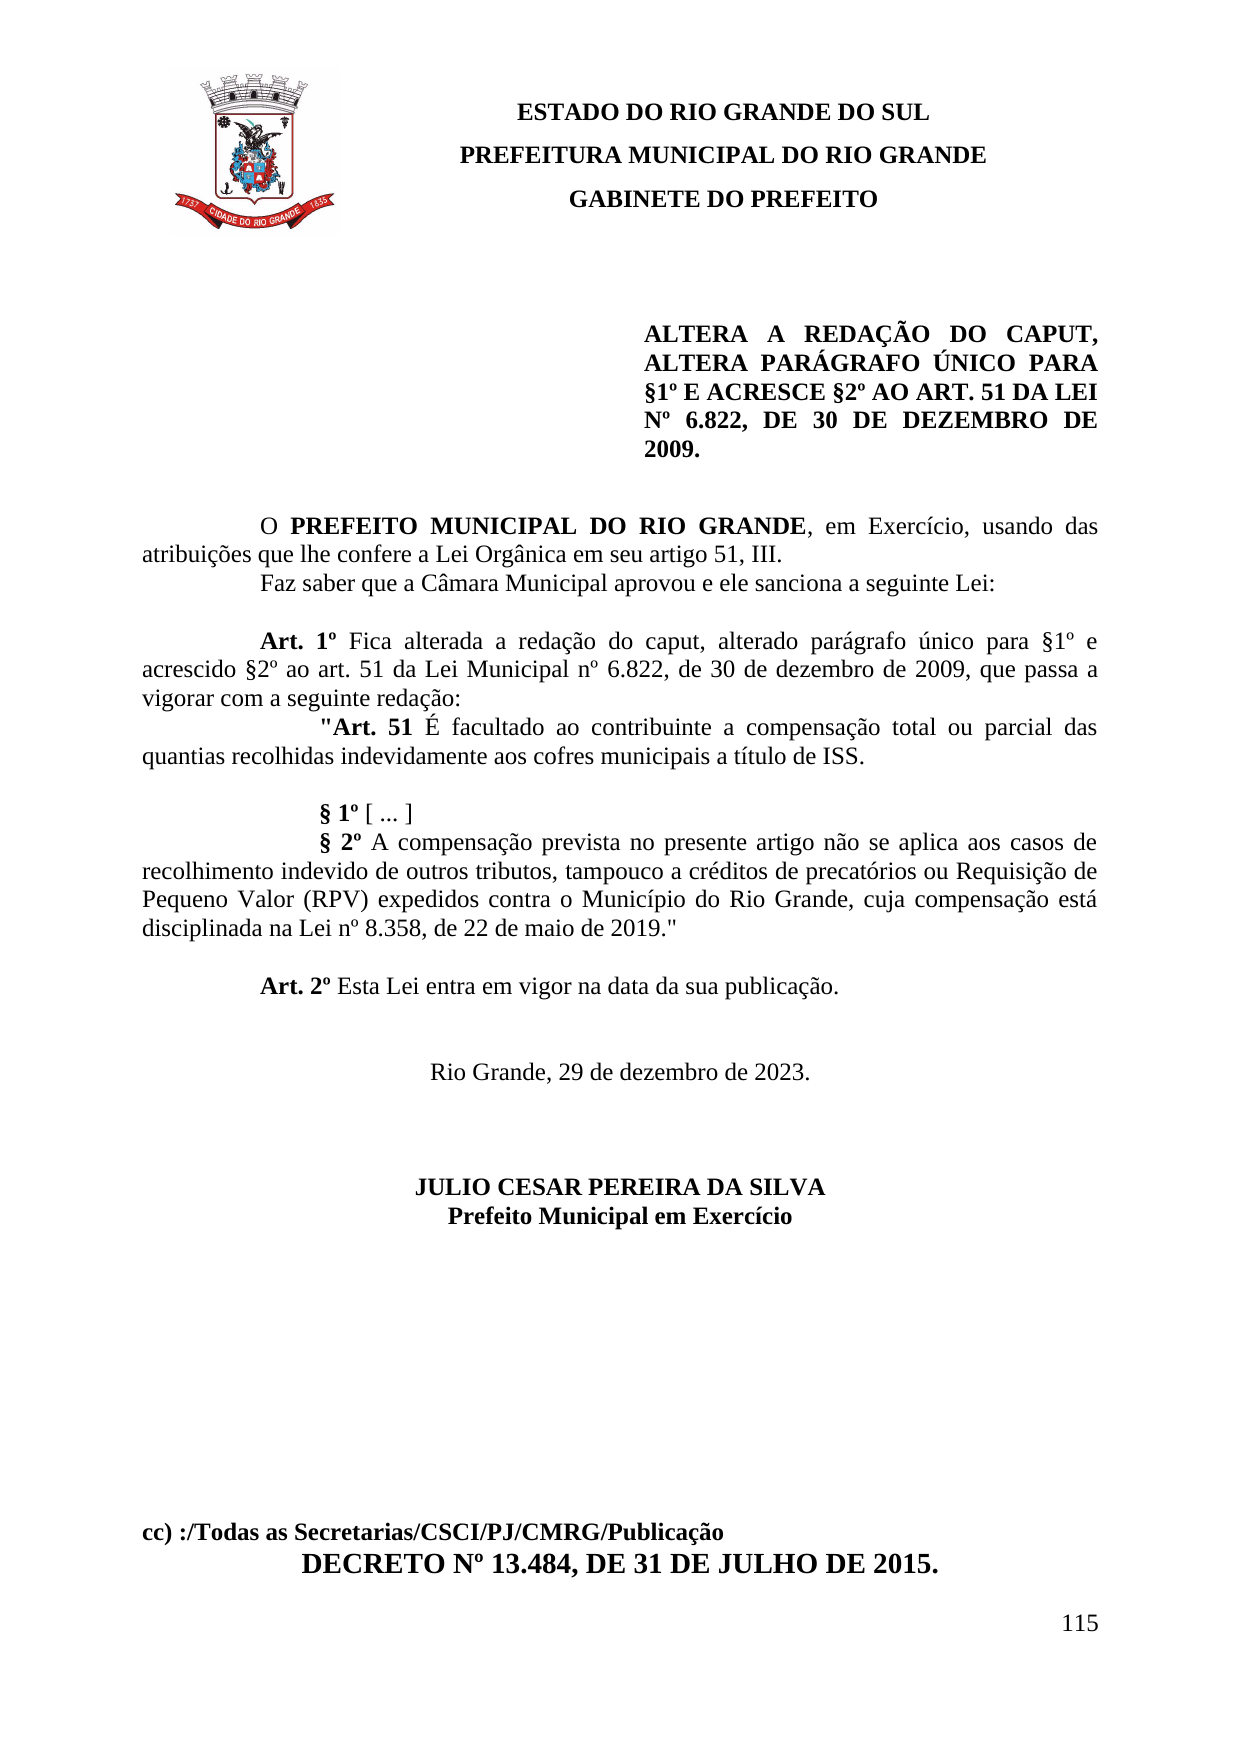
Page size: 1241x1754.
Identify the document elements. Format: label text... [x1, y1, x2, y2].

text Art. 2º Esta Lei entra em vigor na data da sua publicação. [142, 971, 1098, 999]
text Rio Grande, 29 de dezembro de 2023. [142, 1057, 1098, 1086]
text Art. 1º Fica alterada a redação do caput, alterado parágrafo único para §1º e acrescido §2º ao art. 51 da Lei Municipal nº 6.822, de 30 de dezembro de 2009, que passa a vigorar com a seguinte redação: [142, 626, 1098, 712]
text O PREFEITO MUNICIPAL DO RIO GRANDE, em Exercício, usando das atribuições que lhe confere a Lei Orgânica em seu artigo 51, III. [142, 511, 1098, 568]
text Faz saber que a Câmara Municipal aprovou e ele sanciona a seguinte Lei: [142, 568, 1098, 597]
text JULIO CESAR PEREIRA DA SILVA [142, 1172, 1098, 1201]
text DECRETO Nº 13.484, DE 31 DE JULHO DE 2015. [142, 1546, 1098, 1579]
text cc) :/Todas as Secretarias/CSCI/PJ/CMRG/Publicação [142, 1517, 1098, 1546]
text ALTERA A REDAÇÃO DO CAPUT, ALTERA PARÁGRAFO ÚNICO PARA §1º E ACRESCE §2º AO ART. 51 DA LEI Nº 6.822, DE 30 DE DEZEMBRO DE 2009. [644, 319, 1098, 463]
picture [169, 67, 340, 236]
text "Art. 51 É facultado ao contribuinte a compensação total ou parcial das quantias recolhidas indevidamente aos cofres municipais a título de ISS. [142, 712, 1098, 769]
text § 2º A compensação prevista no presente artigo não se aplica aos casos de recolhimento indevido de outros tributos, tampouco a créditos de precatórios ou Requisição de Pequeno Valor (RPV) expedidos contra o Município do Rio Grande, cuja compensação está disciplinada na Lei nº 8.358, de 22 de maio de 2019." [142, 827, 1098, 942]
text § 1º [ ... ] [142, 798, 1098, 827]
text Prefeito Municipal em Exercício [142, 1201, 1098, 1229]
